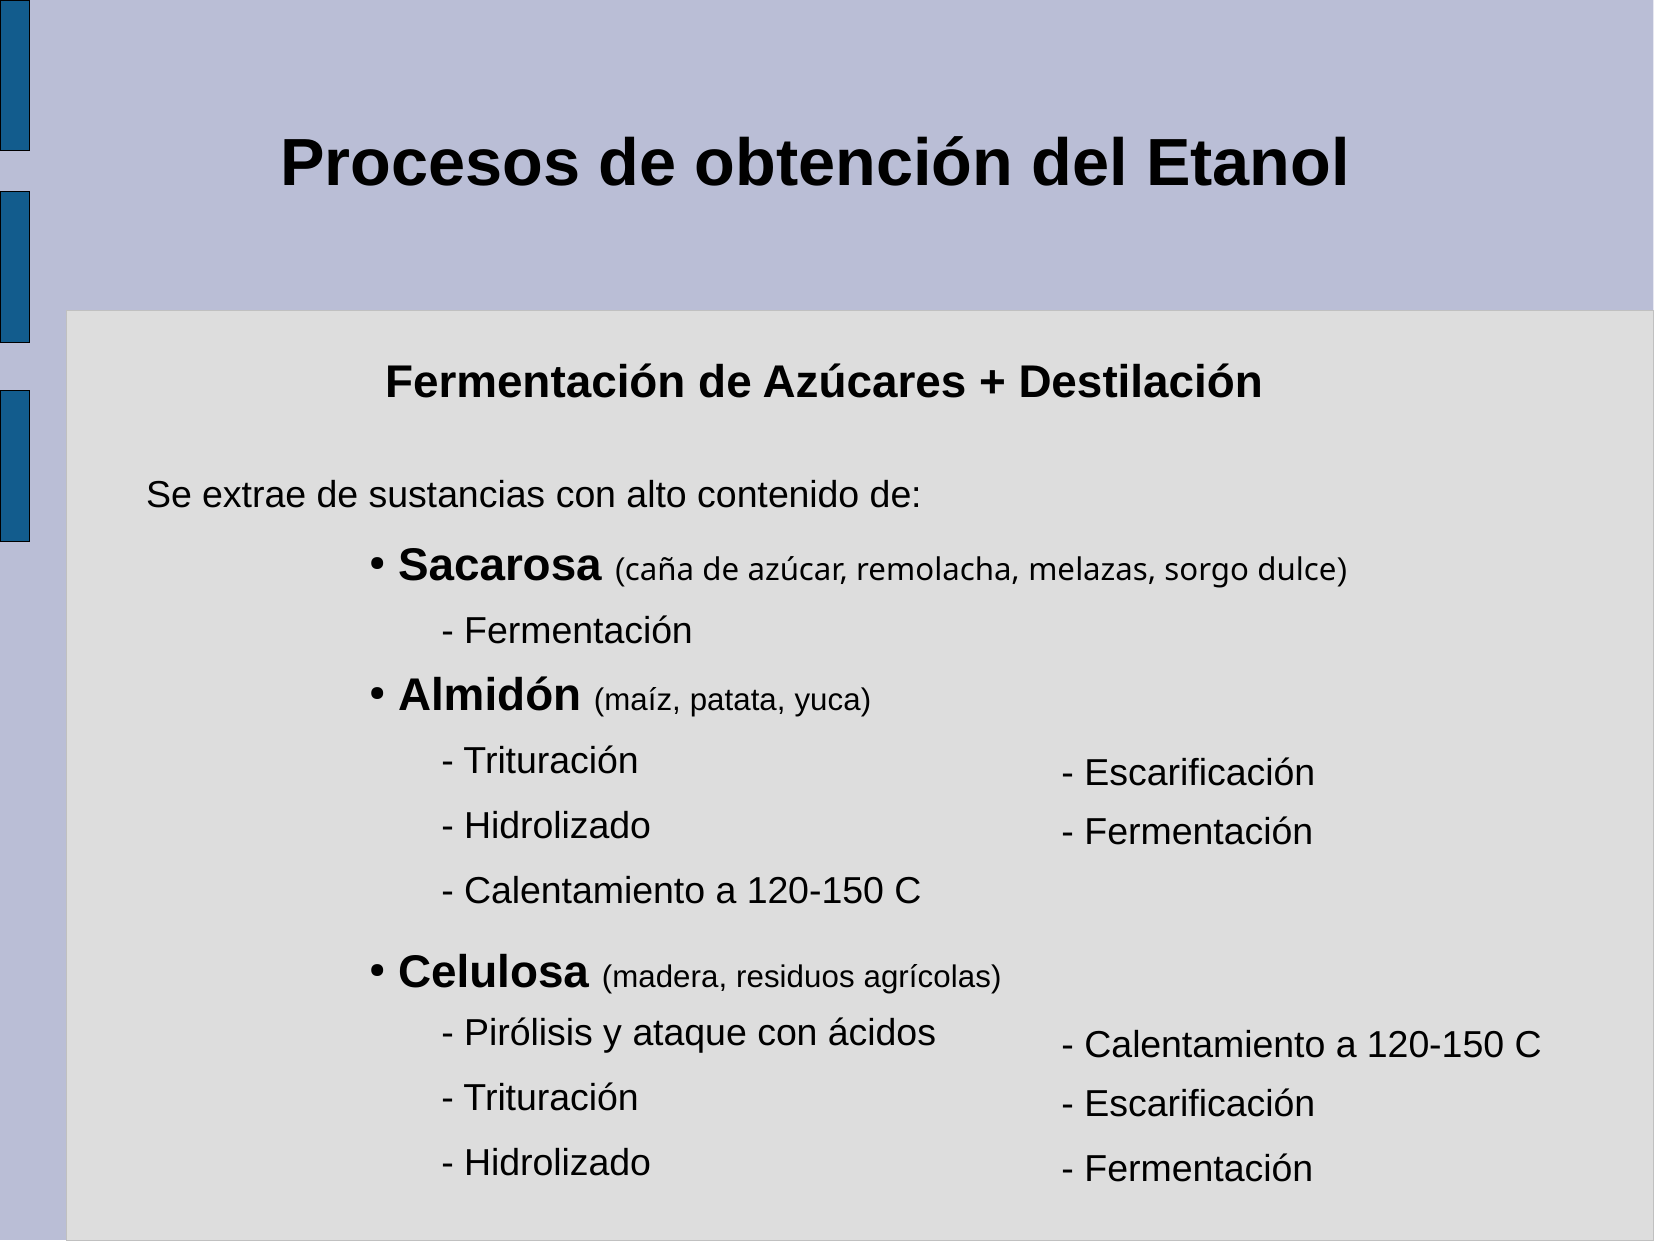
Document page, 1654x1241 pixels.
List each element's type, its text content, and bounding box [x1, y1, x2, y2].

text_box Se extrae de sustancias con alto contenido de: [118, 466, 1123, 526]
text_box - Fermentación [1033, 803, 1506, 863]
text_box Celulosa (madera, residuos agrícolas) [354, 938, 1418, 1007]
text_box - Fermentación [1033, 1139, 1506, 1199]
text_box Sacarosa (caña de azúcar, remolacha, melazas, sorgo dulce) [354, 531, 1447, 599]
text_box - Trituración [413, 732, 1418, 792]
text_box - Fermentación [413, 602, 1418, 661]
text_box - Escarificación [1033, 1074, 1477, 1134]
text_box Procesos de obtención del Etanol [265, 117, 1477, 207]
text_box Fermentación de Azúcares + Destilación [354, 348, 1359, 416]
text_box - Calentamiento a 120-150 C [413, 862, 1418, 922]
text_box - Pirólisis y ataque con ácidos [413, 1003, 975, 1063]
text_box - Escarificación [1033, 744, 1477, 803]
text_box - Trituración [413, 1068, 709, 1128]
text_box - Calentamiento a 120-150 C [1033, 1015, 1565, 1075]
text_box - Hidrolizado [413, 1133, 709, 1193]
text_box - Hidrolizado [413, 797, 1033, 857]
text_box Almidón (maíz, patata, yuca) [354, 661, 1418, 729]
